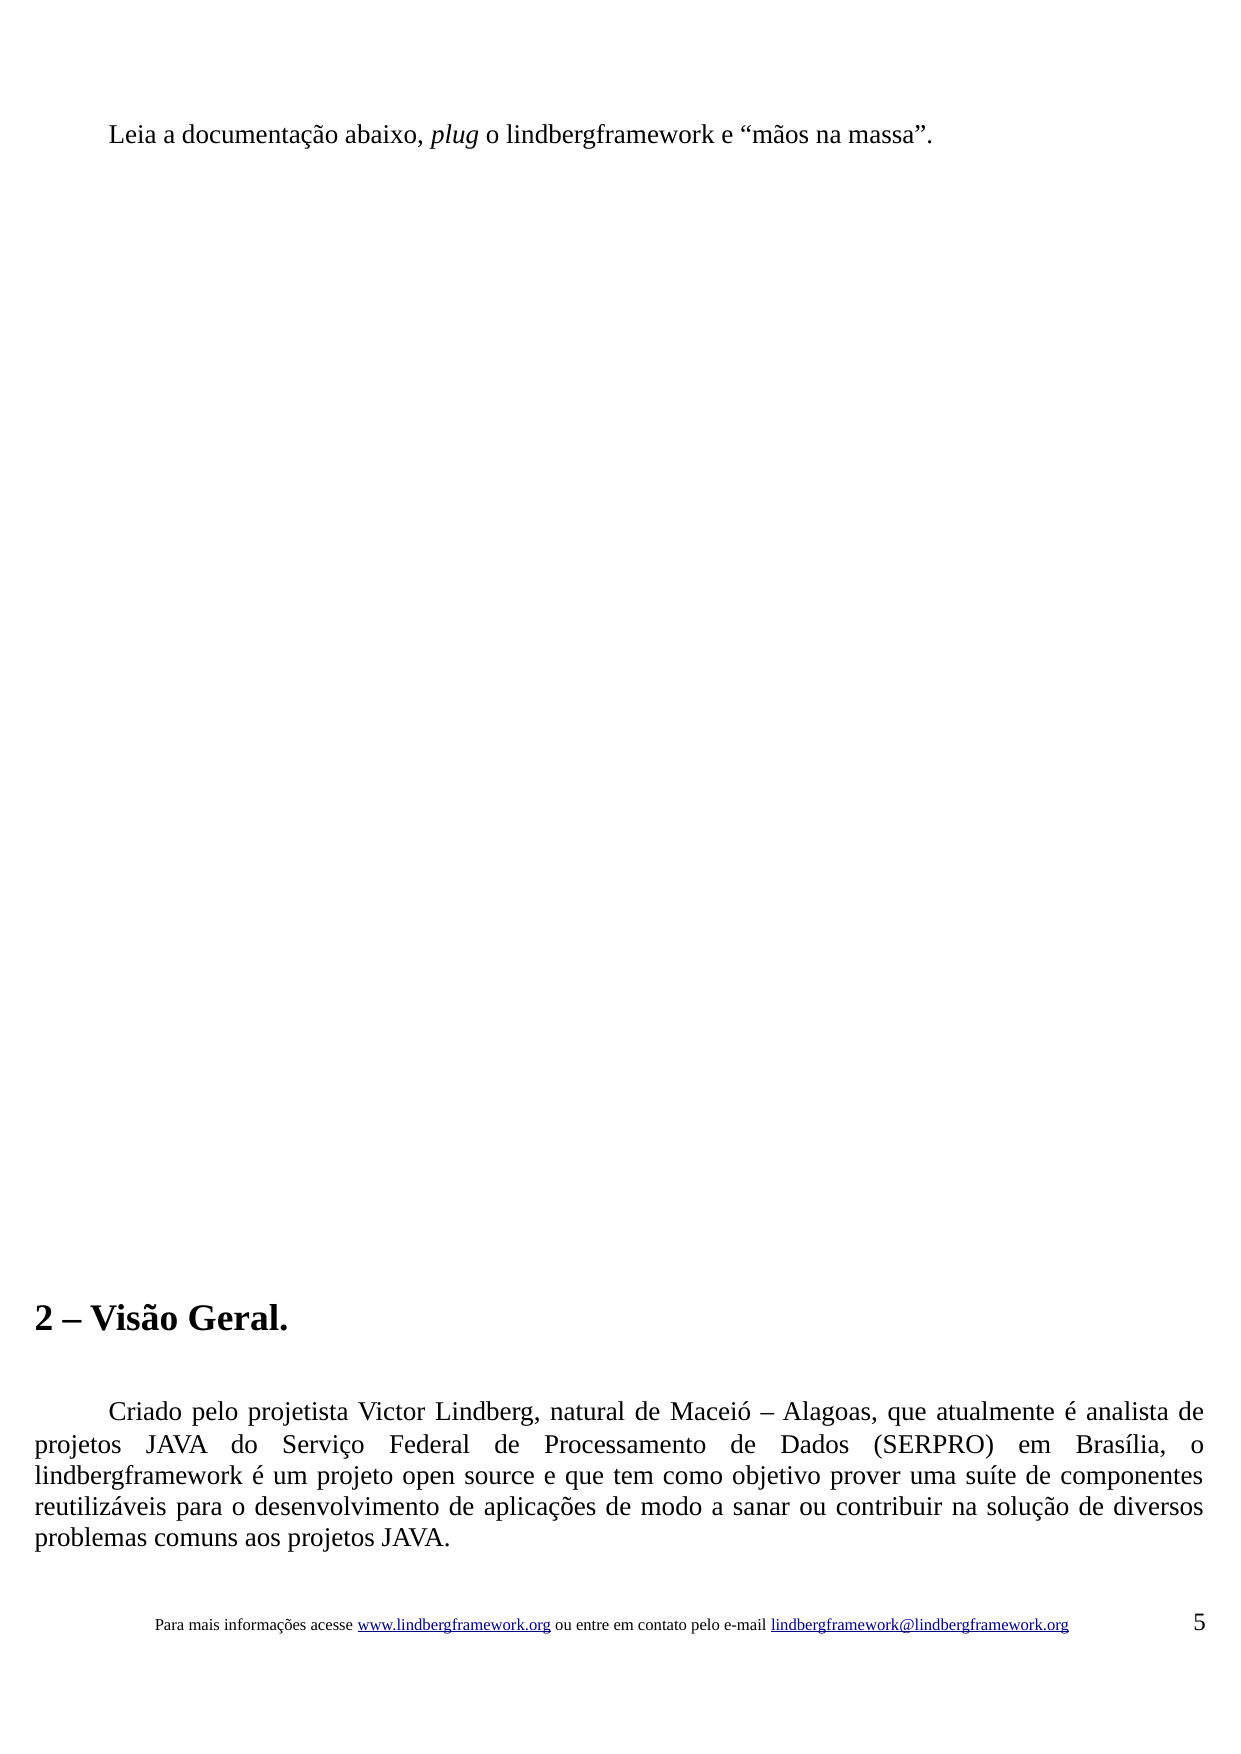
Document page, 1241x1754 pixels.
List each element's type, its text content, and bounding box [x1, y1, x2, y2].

text Criado pelo projetista Victor Lindberg, natural de Maceió – Alagoas, que atualmente é analista de projetos JAVA do Serviço Federal de Processamento de Dados (SERPRO) em Brasília, o lindbergframework é um projeto open source e que tem como objetivo prover uma suíte de componentes reutilizáveis para o desenvolvimento de aplicações de modo a sanar ou contribuir na solução de diversos problemas comuns aos projetos JAVA. [34, 1389, 1206, 1552]
text Leia a documentação abaixo, plug o lindbergframework e “mãos na massa”. [34, 118, 1206, 149]
subtitle 2 – Visão Geral. [34, 1296, 1206, 1339]
